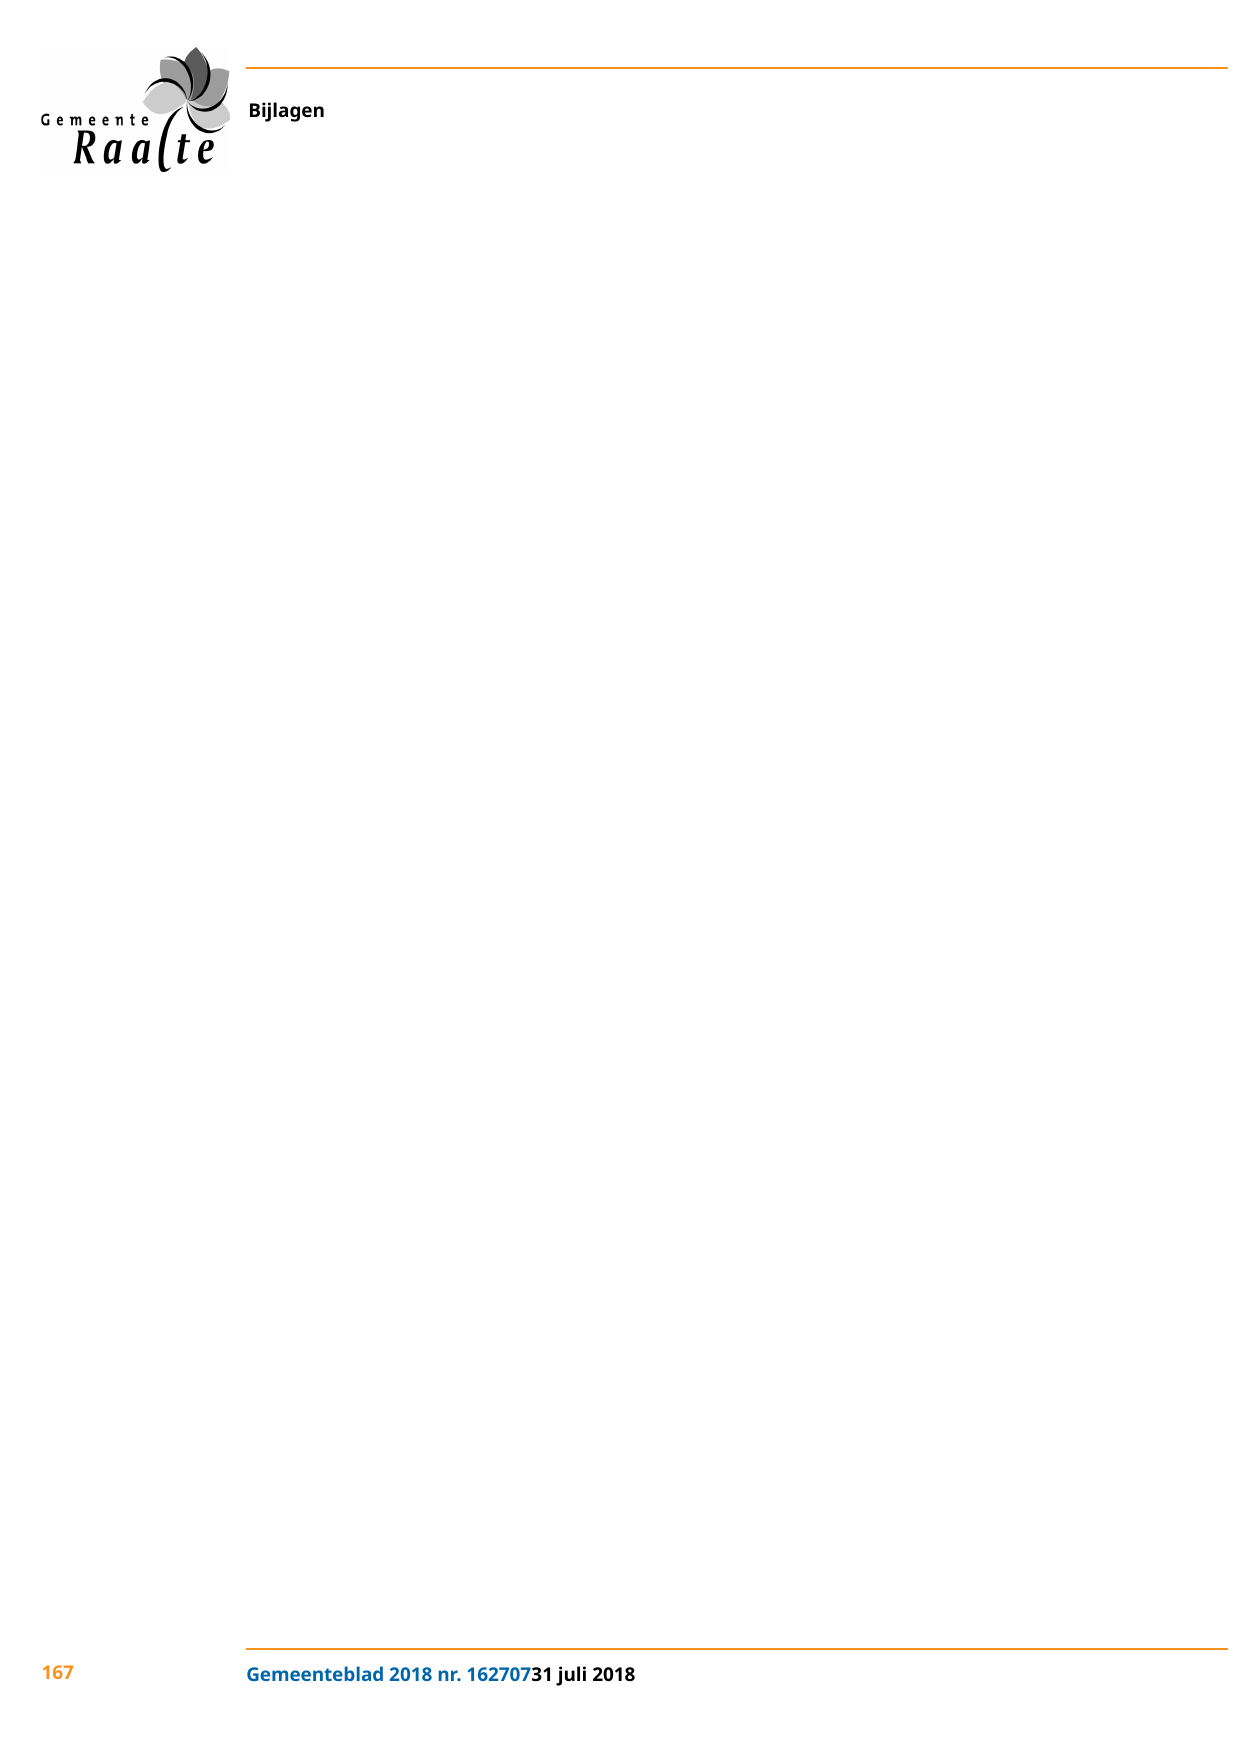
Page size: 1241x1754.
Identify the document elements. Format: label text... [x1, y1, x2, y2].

text Bijlagen [248, 95, 1152, 123]
picture [41, 47, 231, 172]
